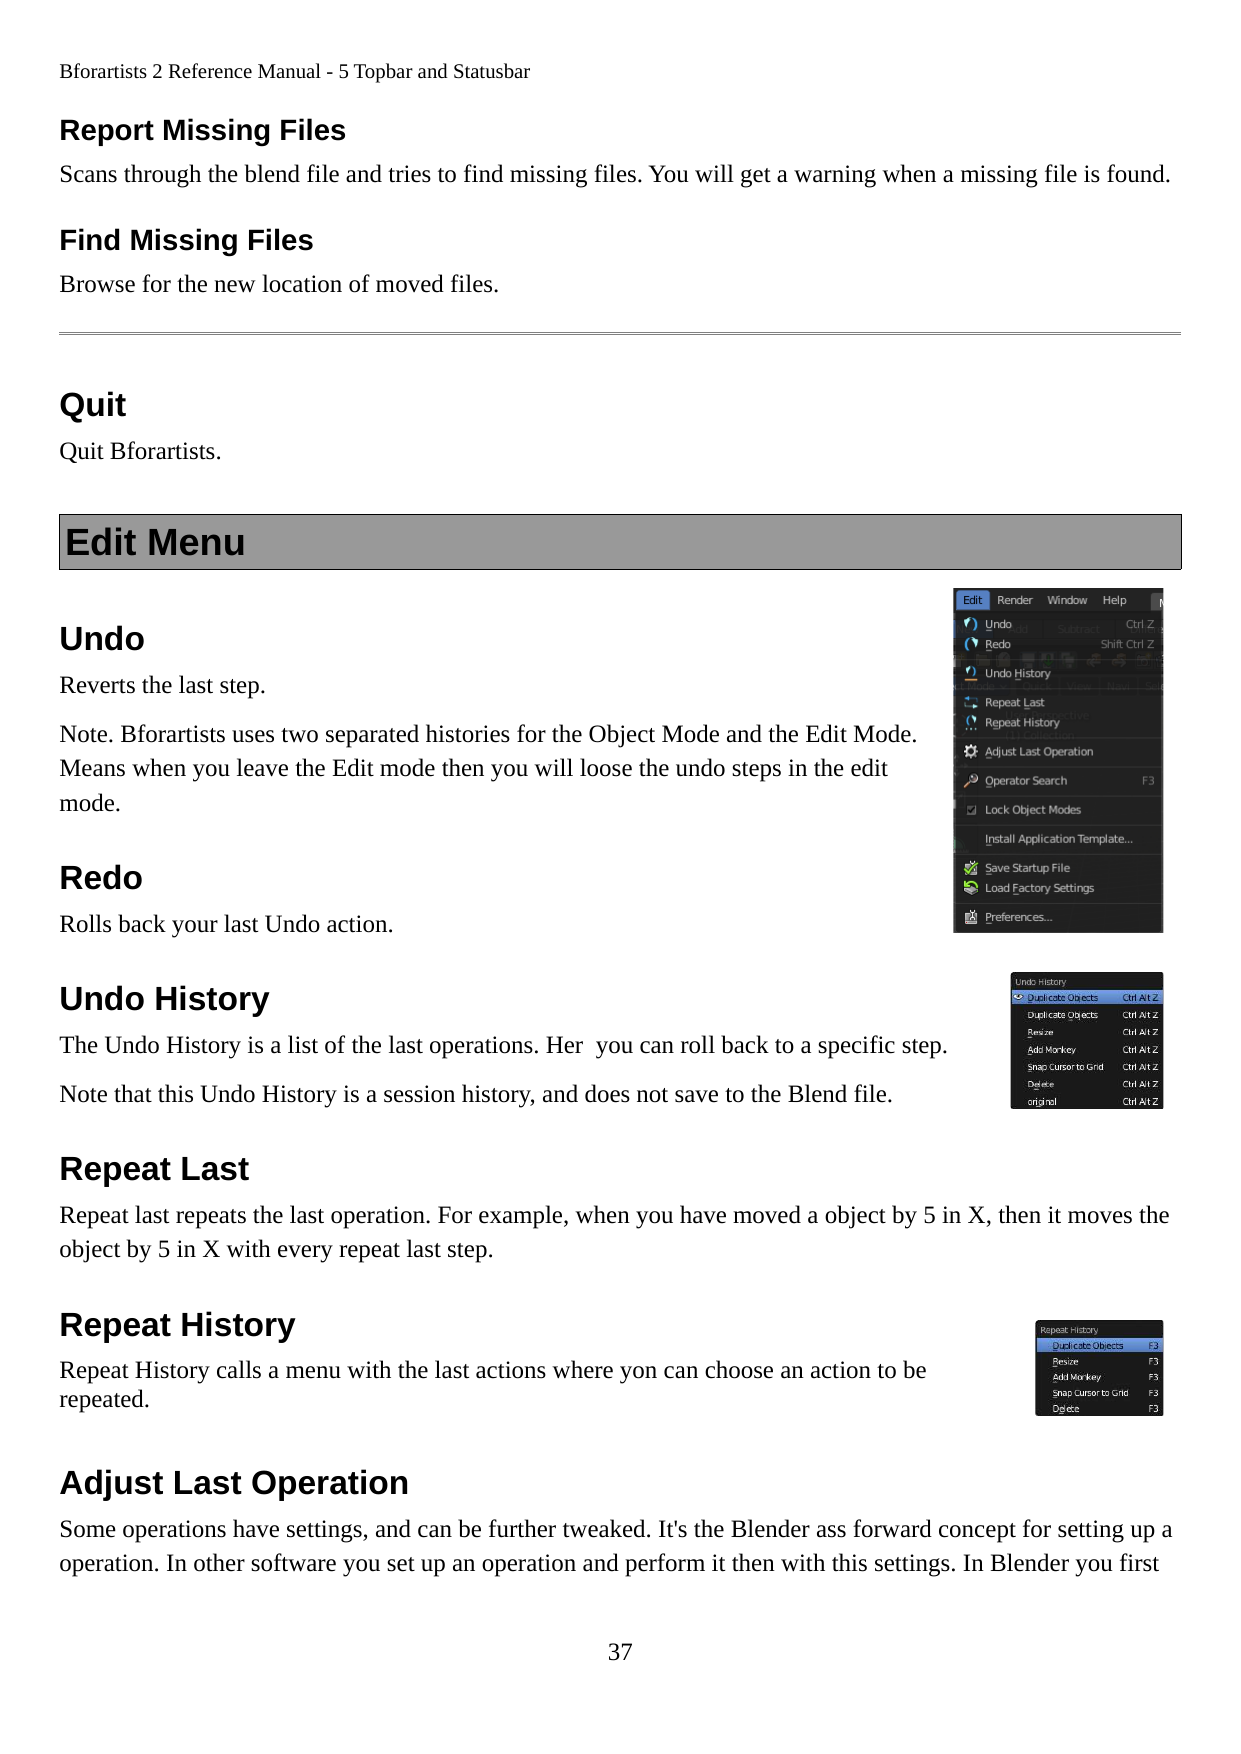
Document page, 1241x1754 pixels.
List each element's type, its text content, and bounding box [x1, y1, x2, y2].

subtitle Redo [59, 858, 953, 896]
text Repeat History calls a menu with the last actions where yon can choose an action to be repeated. [59, 1356, 1035, 1413]
text Some operations have settings, and can be further tweaked. It's the Blender ass forward concept for setting up a operation. In other software you set up an operation and perform it then with this settings. In Blender you first [59, 1514, 1181, 1577]
text Repeat last repeats the last operation. For example, when you have moved a object by 5 in X, then it moves the object by 5 in X with every repeat last step. [59, 1200, 1181, 1263]
text Browse for the new location of moved files. [59, 269, 1181, 297]
subtitle [1164, 619, 1181, 657]
subtitle Quit [59, 385, 1181, 423]
text [1164, 670, 1181, 698]
picture [953, 588, 1164, 933]
subtitle Find Missing Files [59, 222, 1181, 256]
subtitle Report Missing Files [59, 113, 1181, 146]
subtitle Repeat Last [59, 1149, 1181, 1187]
subtitle [1164, 979, 1181, 1017]
subtitle Adjust Last Operation [59, 1463, 1181, 1501]
subtitle [1164, 858, 1181, 896]
subtitle Undo History [59, 979, 1010, 1017]
text Reverts the last step. [59, 670, 953, 698]
picture [1035, 1320, 1164, 1416]
text Scans through the blend file and tries to find missing files. You will get a warning when a missing file is found. [59, 159, 1181, 188]
text Rolls back your last Undo action. [59, 909, 1181, 938]
text The Undo History is a list of the last operations. Her you can roll back to a specific step. [59, 1030, 1010, 1059]
subtitle Undo [59, 619, 953, 657]
picture [1010, 972, 1164, 1109]
text Note. Bforartists uses two separated histories for the Object Mode and the Edit Mode. Means when you leave the Edit mode then you will loose the undo steps in the edit mode. [59, 719, 953, 817]
text Note that this Undo History is a session history, and does not save to the Blend file. [59, 1079, 1010, 1108]
table_header Edit Menu [60, 515, 1181, 569]
subtitle Repeat History [59, 1304, 1181, 1343]
text Quit Bforartists. [59, 436, 1181, 465]
